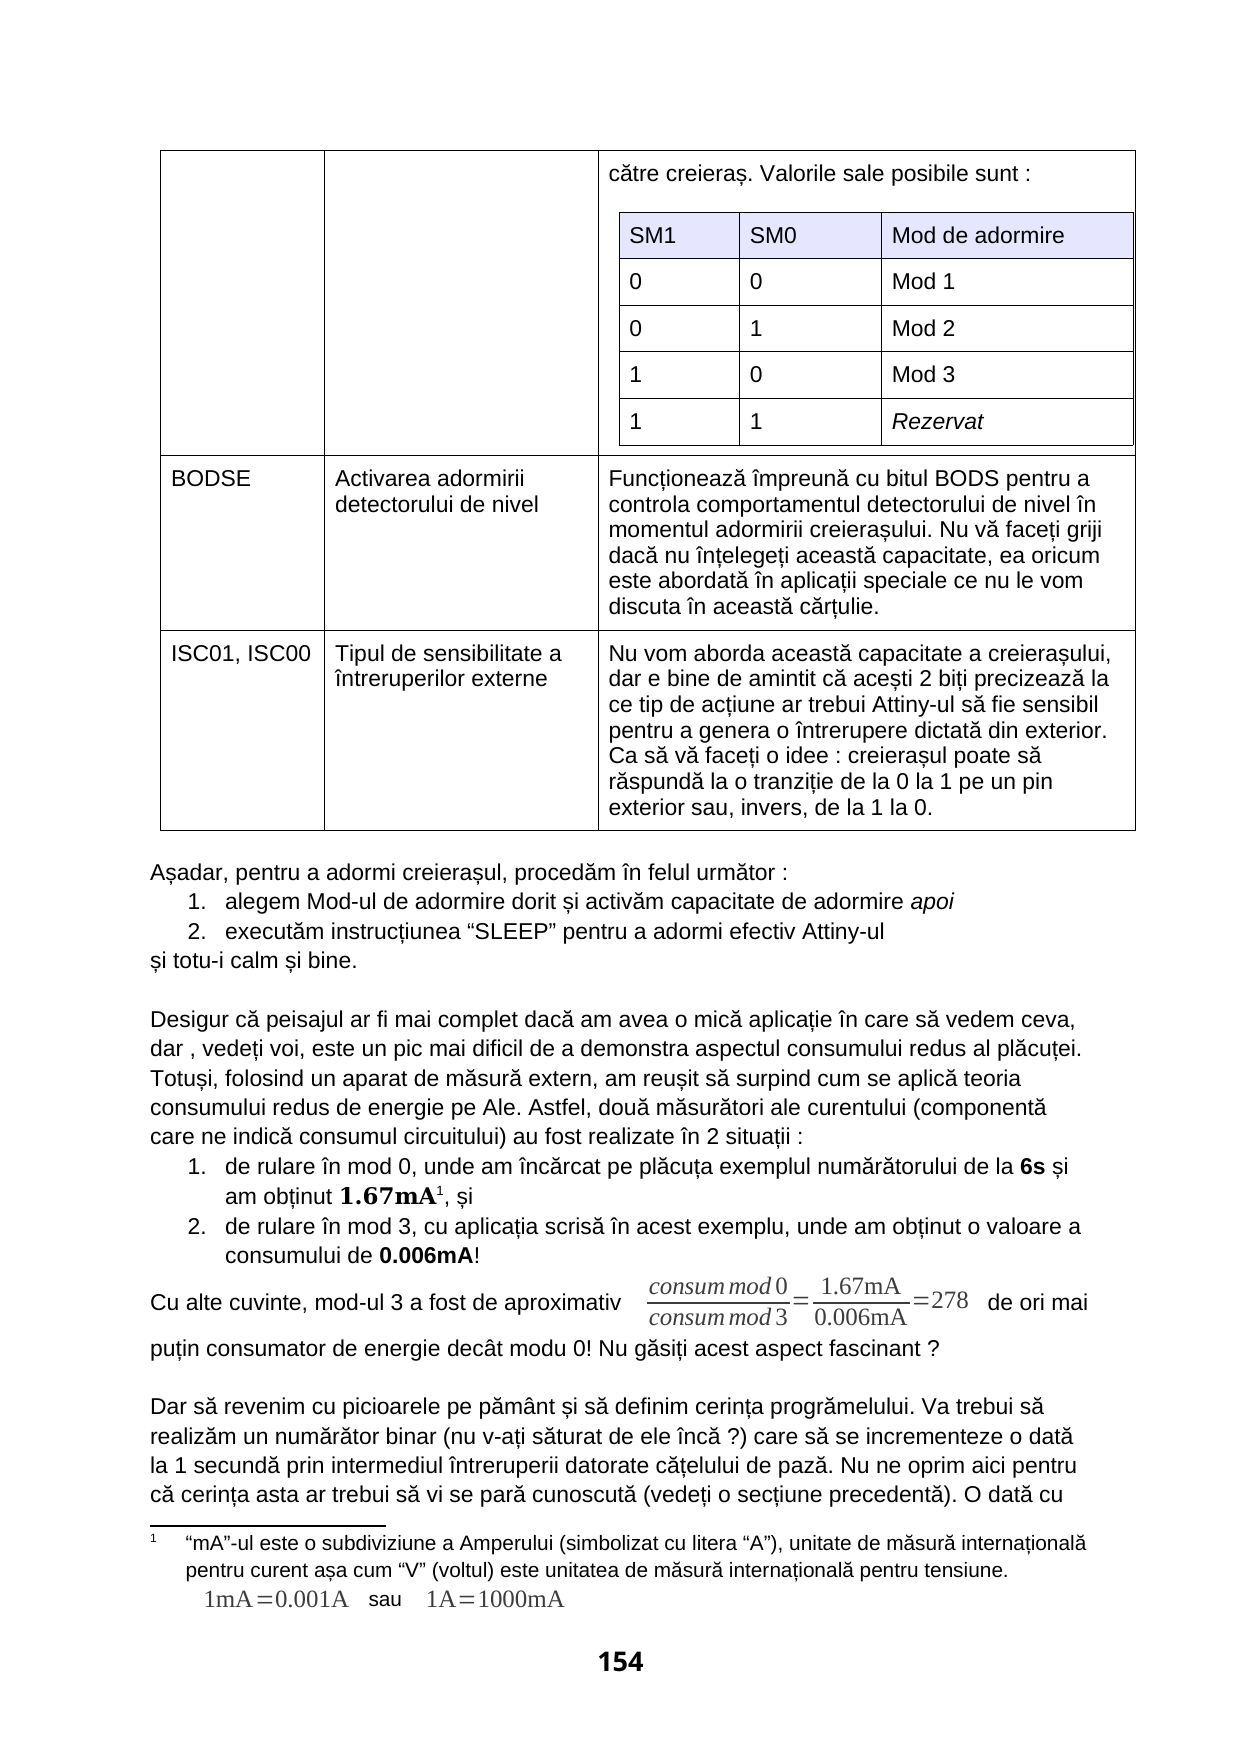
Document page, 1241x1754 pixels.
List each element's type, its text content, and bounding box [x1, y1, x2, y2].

list alegem Mod-ul de adormire dorit și activăm capacitate de adormire apoi [187, 889, 1091, 915]
text Cu alte cuvinte, mod-ul 3 a fost de aproximativ de ori mai puțin consumator de energie decât modu 0! Nu găsiți acest aspect fascinant ? [150, 1273, 1091, 1361]
table_cell 0 [740, 352, 881, 398]
table_cell Mod 1 [882, 259, 1133, 305]
list de rulare în mod 3, cu aplicația scrisă în acest exemplu, unde am obținut o valoare a consumului de 0.006mA! [187, 1214, 1091, 1269]
text Desigur că peisajul ar fi mai complet dacă am avea o mică aplicație în care să vedem ceva, dar , vedeți voi, este un pic mai dificil de a demonstra aspectul consumului redus al plăcuței. Totuși, folosind un aparat de măsură extern, am reușit să surpind cum se aplică teoria consumului redus de energie pe Ale. Astfel, două măsurători ale curentului (componentă care ne indică consumul circuitului) au fost realizate în 2 situații : [150, 1007, 1091, 1150]
table_header SM1 [620, 213, 739, 258]
table_cell Tipul de sensibilitate a întreruperilor externe [325, 631, 598, 830]
table_cell Activarea adormirii detectorului de nivel [325, 456, 598, 630]
table_cell ISC01, ISC00 [161, 631, 324, 830]
table_cell 0 [740, 259, 881, 305]
list executăm instrucțiunea “SLEEP” pentru a adormi efectiv Attiny-ul [187, 918, 1091, 944]
table_cell [161, 151, 324, 455]
list de rulare în mod 0, unde am încărcat pe plăcuța exemplul numărătorului de la 6s și am obținut 1.67mA, și [187, 1153, 1091, 1210]
table_cell 1 [740, 306, 881, 351]
table_cell BODSE [161, 456, 324, 630]
text Așadar, pentru a adormi creierașul, procedăm în felul următor : [150, 860, 1091, 885]
table_cell Mod 3 [882, 352, 1133, 398]
table_cell 1 [740, 399, 881, 444]
table_cell Funcționează împreună cu bitul BODS pentru a controla comportamentul detectorului de nivel în momentul adormirii creierașului. Nu vă faceți griji dacă nu înțelegeți această capacitate, ea oricum este abordată în aplicații speciale ce nu le vom discuta în această cărțulie. [599, 456, 1135, 630]
table_cell Nu vom aborda această capacitate a creierașului, dar e bine de amintit că acești 2 biți precizează la ce tip de acțiune ar trebui Attiny-ul să fie sensibil pentru a genera o întrerupere dictată din exterior. Ca să vă faceți o idee : creierașul poate să răspundă la o tranziție de la 0 la 1 pe un pin exterior sau, invers, de la 1 la 0. [599, 631, 1135, 830]
text Dar să revenim cu picioarele pe pământ și să definim cerința progrămelului. Va trebui să realizăm un numărător binar (nu v-ați săturat de ele încă ?) care să se incrementeze o dată la 1 secundă prin intermediul întreruperii datorate cățelului de pază. Nu ne oprim aici pentru că cerința asta ar trebui să vi se pară cunoscută (vedeți o secțiune precedentă). O dată cu [150, 1394, 1091, 1508]
table_cell 0 [620, 306, 739, 351]
table_cell către creieraș. Valorile sale posibile sunt : [599, 151, 1135, 455]
table_cell 0 [620, 259, 739, 305]
table_cell 1 [620, 399, 739, 444]
table_cell Rezervat [882, 399, 1133, 444]
list “mA”-ul este o subdiviziune a Amperului (simbolizat cu litera “A”), unitate de măsură internațională pentru curent așa cum “V” (voltul) este unitatea de măsură internațională pentru tensiune. sau [150, 1532, 1091, 1613]
table_cell 1 [620, 352, 739, 398]
table_cell [325, 151, 598, 455]
table_header Mod de adormire [882, 213, 1133, 258]
table_header SM0 [740, 213, 881, 258]
table_cell Mod 2 [882, 306, 1133, 351]
text și totu-i calm și bine. [150, 948, 1091, 973]
